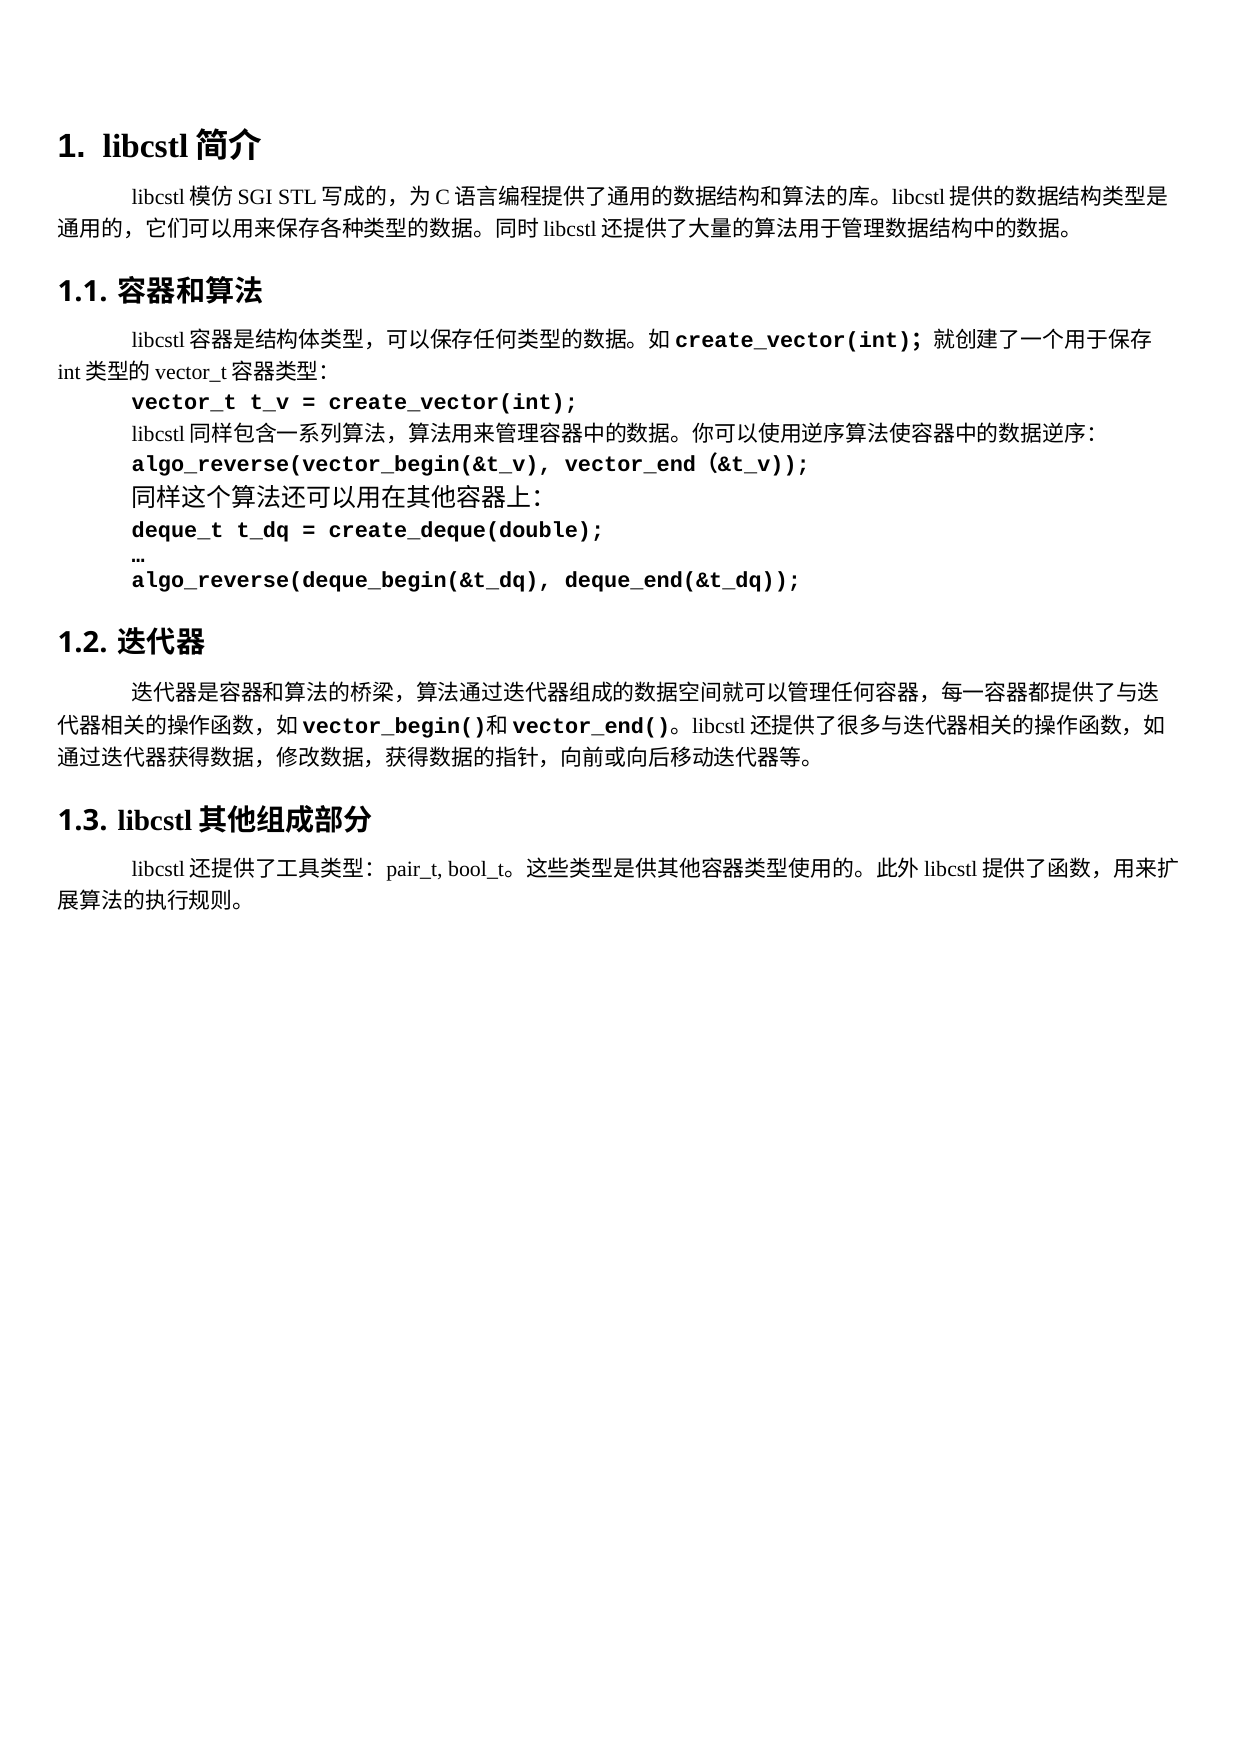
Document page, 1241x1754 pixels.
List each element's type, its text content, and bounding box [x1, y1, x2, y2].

text deque_t t_dq = create_deque(double); [57, 514, 1179, 544]
text algo_reverse(vector_begin(&t_v), vector_end（&t_v)); [57, 448, 1179, 478]
subtitle 容器和算法 [57, 267, 1179, 310]
text libcstl还提供了工具类型：pair_t, bool_t。这些类型是供其他容器类型使用的。此外libcstl提供了函数，用来扩展算法的执行规则。 [57, 851, 1179, 914]
text 迭代器是容器和算法的桥梁，算法通过迭代器组成的数据空间就可以管理任何容器，每一容器都提供了与迭代器相关的操作函数，如vector_begin()和vector_end()。libcstl还提供了很多与迭代器相关的操作函数，如通过迭代器获得数据，修改数据，获得数据的指针，向前或向后移动迭代器等。 [57, 673, 1179, 771]
text libcstl同样包含一系列算法，算法用来管理容器中的数据。你可以使用逆序算法使容器中的数据逆序： [57, 416, 1179, 448]
subtitle 迭代器 [57, 619, 1179, 661]
subtitle libcstl其他组成部分 [57, 796, 1179, 839]
text libcstl模仿SGI STL写成的，为C语言编程提供了通用的数据结构和算法的库。libcstl提供的数据结构类型是通用的，它们可以用来保存各种类型的数据。同时libcstl还提供了大量的算法用于管理数据结构中的数据。 [57, 179, 1179, 242]
text libcstl容器是结构体类型，可以保存任何类型的数据。如create_vector(int)；就创建了一个用于保存int类型的vector_t容器类型： [57, 322, 1179, 386]
text 同样这个算法还可以用在其他容器上： [57, 478, 1179, 514]
text … [57, 544, 1179, 569]
subtitle libcstl简介 [57, 118, 1179, 167]
text vector_t t_v = create_vector(int); [57, 386, 1179, 416]
text algo_reverse(deque_begin(&t_dq), deque_end(&t_dq)); [57, 569, 1179, 594]
